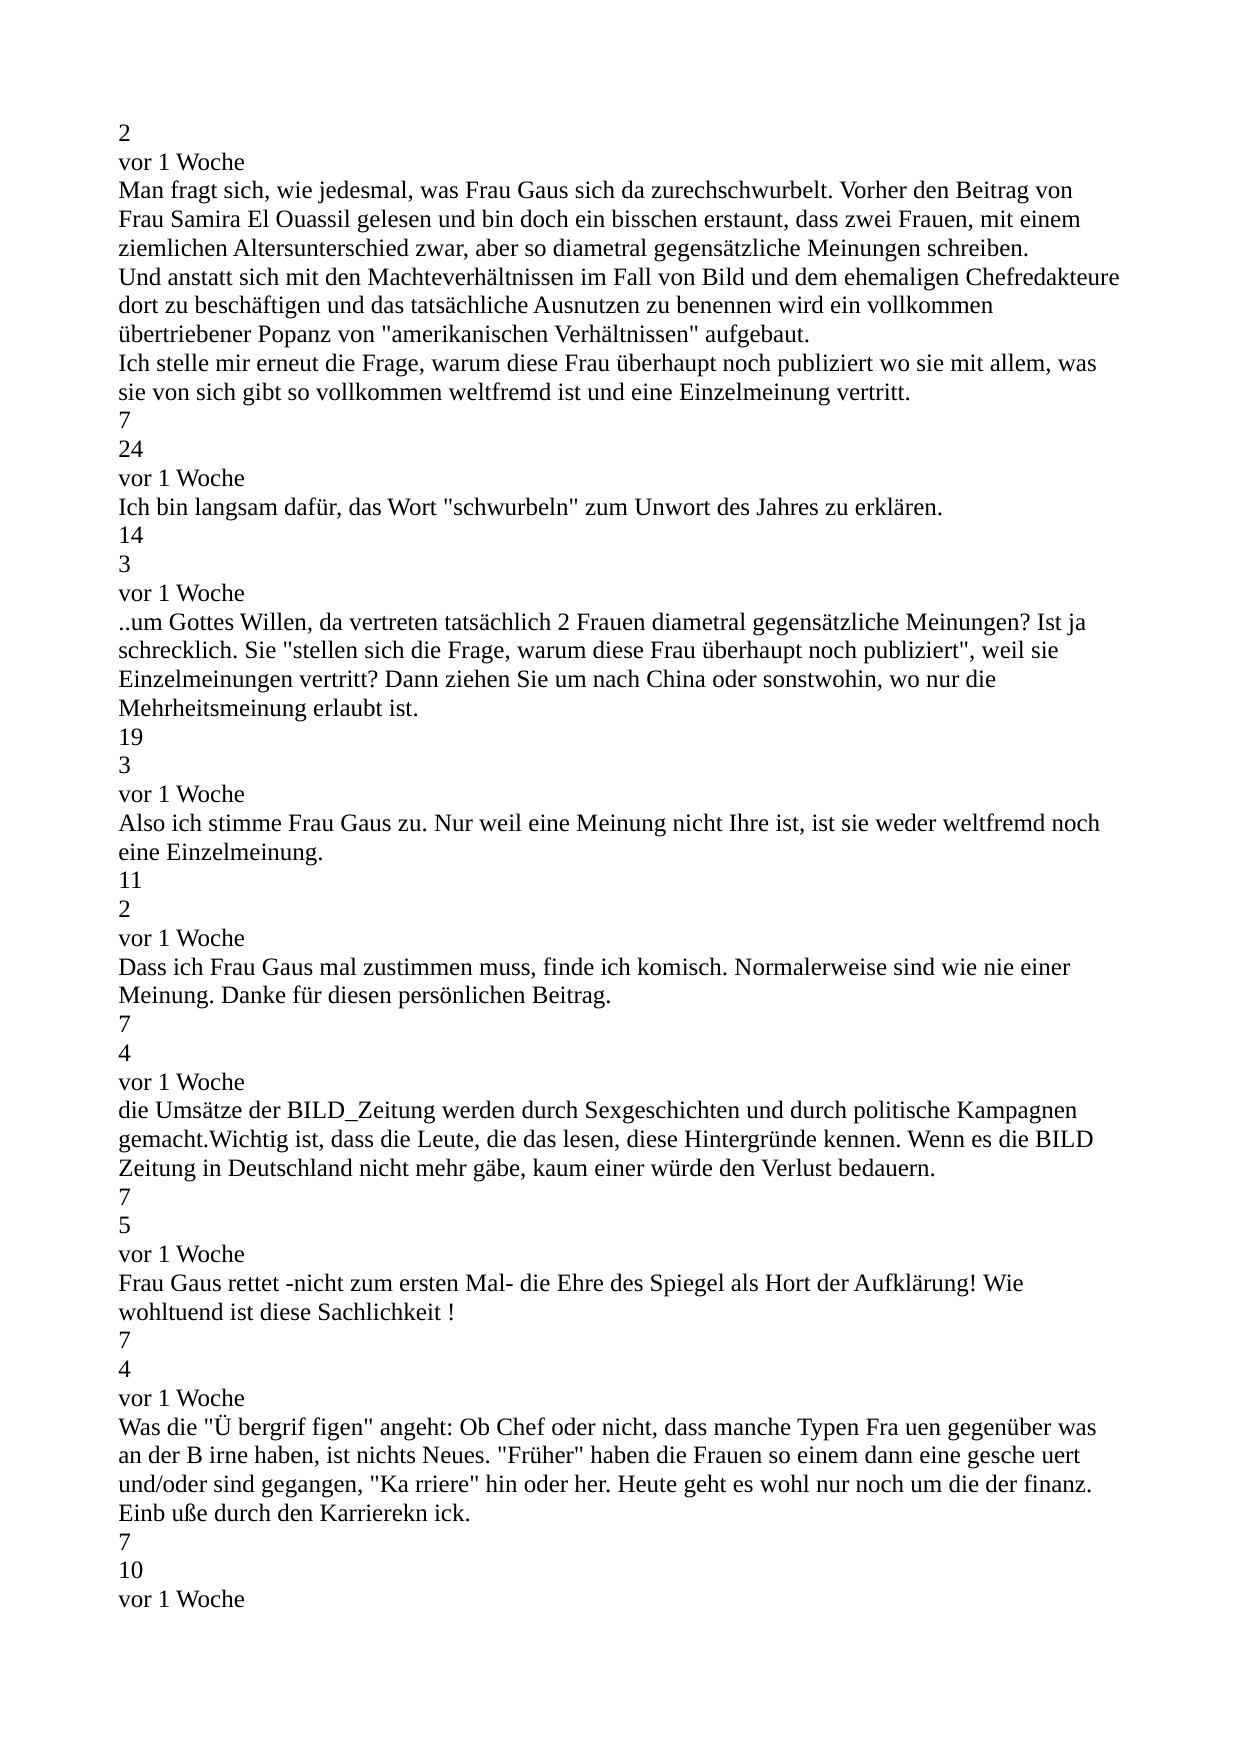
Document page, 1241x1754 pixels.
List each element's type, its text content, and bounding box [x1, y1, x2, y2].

text 7 [118, 1009, 1122, 1038]
text Man fragt sich, wie jedesmal, was Frau Gaus sich da zurechschwurbelt. Vorher den Beitrag von Frau Samira El Ouassil gelesen und bin doch ein bisschen erstaunt, dass zwei Frauen, mit einem ziemlichen Altersunterschied zwar, aber so diametral gegensätzliche Meinungen schreiben. [118, 176, 1122, 262]
text 3 [118, 549, 1122, 578]
text 3 [118, 751, 1122, 779]
text vor 1 Woche [118, 1383, 1122, 1412]
text 7 [118, 1326, 1122, 1354]
text Also ich stimme Frau Gaus zu. Nur weil eine Meinung nicht Ihre ist, ist sie weder weltfremd noch eine Einzelmeinung. [118, 808, 1122, 866]
text Und anstatt sich mit den Machteverhältnissen im Fall von Bild und dem ehemaligen Chefredakteure dort zu beschäftigen und das tatsächliche Ausnutzen zu benennen wird ein vollkommen übertriebener Popanz von "amerikanischen Verhältnissen" aufgebaut. [118, 262, 1122, 348]
text 11 [118, 866, 1122, 894]
text 19 [118, 722, 1122, 751]
text vor 1 Woche [118, 1239, 1122, 1268]
text Ich bin langsam dafür, das Wort "schwurbeln" zum Unwort des Jahres zu erklären. [118, 492, 1122, 521]
text 7 [118, 406, 1122, 434]
text Dass ich Frau Gaus mal zustimmen muss, finde ich komisch. Normalerweise sind wie nie einer Meinung. Danke für diesen persönlichen Beitrag. [118, 952, 1122, 1009]
text Ich stelle mir erneut die Frage, warum diese Frau überhaupt noch publiziert wo sie mit allem, was sie von sich gibt so vollkommen weltfremd ist und eine Einzelmeinung vertritt. [118, 348, 1122, 406]
text Was die "Ü bergrif figen" angeht: Ob Chef oder nicht, dass manche Typen Fra uen gegenüber was an der B irne haben, ist nichts Neues. "Früher" haben die Frauen so einem dann eine gesche uert und/oder sind gegangen, "Ka rriere" hin oder her. Heute geht es wohl nur noch um die der finanz. Einb uße durch den Karrierekn ick. [118, 1412, 1122, 1527]
text Frau Gaus rettet -nicht zum ersten Mal- die Ehre des Spiegel als Hort der Aufklärung! Wie wohltuend ist diese Sachlichkeit ! [118, 1268, 1122, 1326]
text 2 [118, 118, 1122, 147]
text ..um Gottes Willen, da vertreten tatsächlich 2 Frauen diametral gegensätzliche Meinungen? Ist ja schrecklich. Sie "stellen sich die Frage, warum diese Frau überhaupt noch publiziert", weil sie Einzelmeinungen vertritt? Dann ziehen Sie um nach China oder sonstwohin, wo nur die Mehrheitsmeinung erlaubt ist. [118, 607, 1122, 722]
text 5 [118, 1211, 1122, 1239]
text 10 [118, 1556, 1122, 1584]
text vor 1 Woche [118, 578, 1122, 607]
text 4 [118, 1038, 1122, 1067]
text 7 [118, 1182, 1122, 1211]
text vor 1 Woche [118, 779, 1122, 808]
text vor 1 Woche [118, 147, 1122, 176]
text vor 1 Woche [118, 923, 1122, 952]
text die Umsätze der BILD_Zeitung werden durch Sexgeschichten und durch politische Kampagnen gemacht.Wichtig ist, dass die Leute, die das lesen, diese Hintergründe kennen. Wenn es die BILD Zeitung in Deutschland nicht mehr gäbe, kaum einer würde den Verlust bedauern. [118, 1096, 1122, 1182]
text 24 [118, 434, 1122, 463]
text vor 1 Woche [118, 463, 1122, 492]
text 4 [118, 1354, 1122, 1383]
text 7 [118, 1527, 1122, 1556]
text 2 [118, 894, 1122, 923]
text 14 [118, 521, 1122, 549]
text vor 1 Woche [118, 1584, 1122, 1613]
text vor 1 Woche [118, 1067, 1122, 1096]
